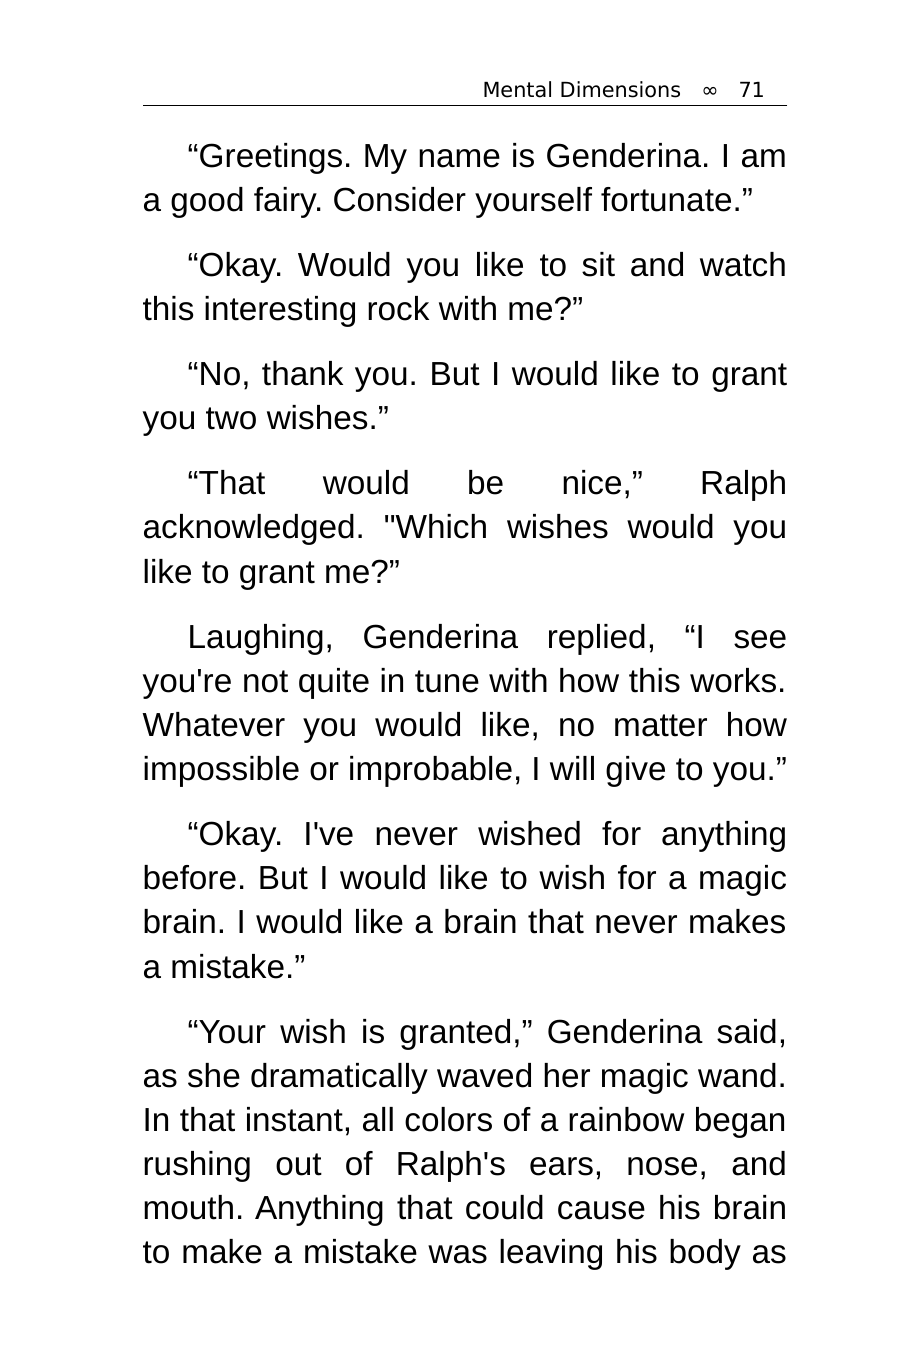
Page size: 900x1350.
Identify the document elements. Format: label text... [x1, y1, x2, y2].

text Laughing, Genderina replied, “I see you're not quite in tune with how this works. Whatever you would like, no matter how impossible or improbable, I will give to you.” [142, 617, 787, 788]
text “Your wish is granted,” Genderina said, as she dramatically waved her magic wand. In that instant, all colors of a rainbow began rushing out of Ralph's ears, nose, and mouth. Anything that could cause his brain to make a mistake was leaving his body as [142, 1012, 787, 1271]
text “Okay. Would you like to sit and watch this interesting rock with me?” [142, 245, 787, 328]
text “That would be nice,” Ralph acknowledged. "Which wishes would you like to grant me?” [142, 463, 787, 590]
text “Greetings. My name is Genderina. I am a good fairy. Consider yourself fortunate.” [142, 136, 787, 218]
text “No, thank you. But I would like to grant you two wishes.” [142, 354, 787, 437]
text “Okay. I've never wished for anything before. But I would like to wish for a magic brain. I would like a brain that never makes a mistake.” [142, 814, 787, 985]
